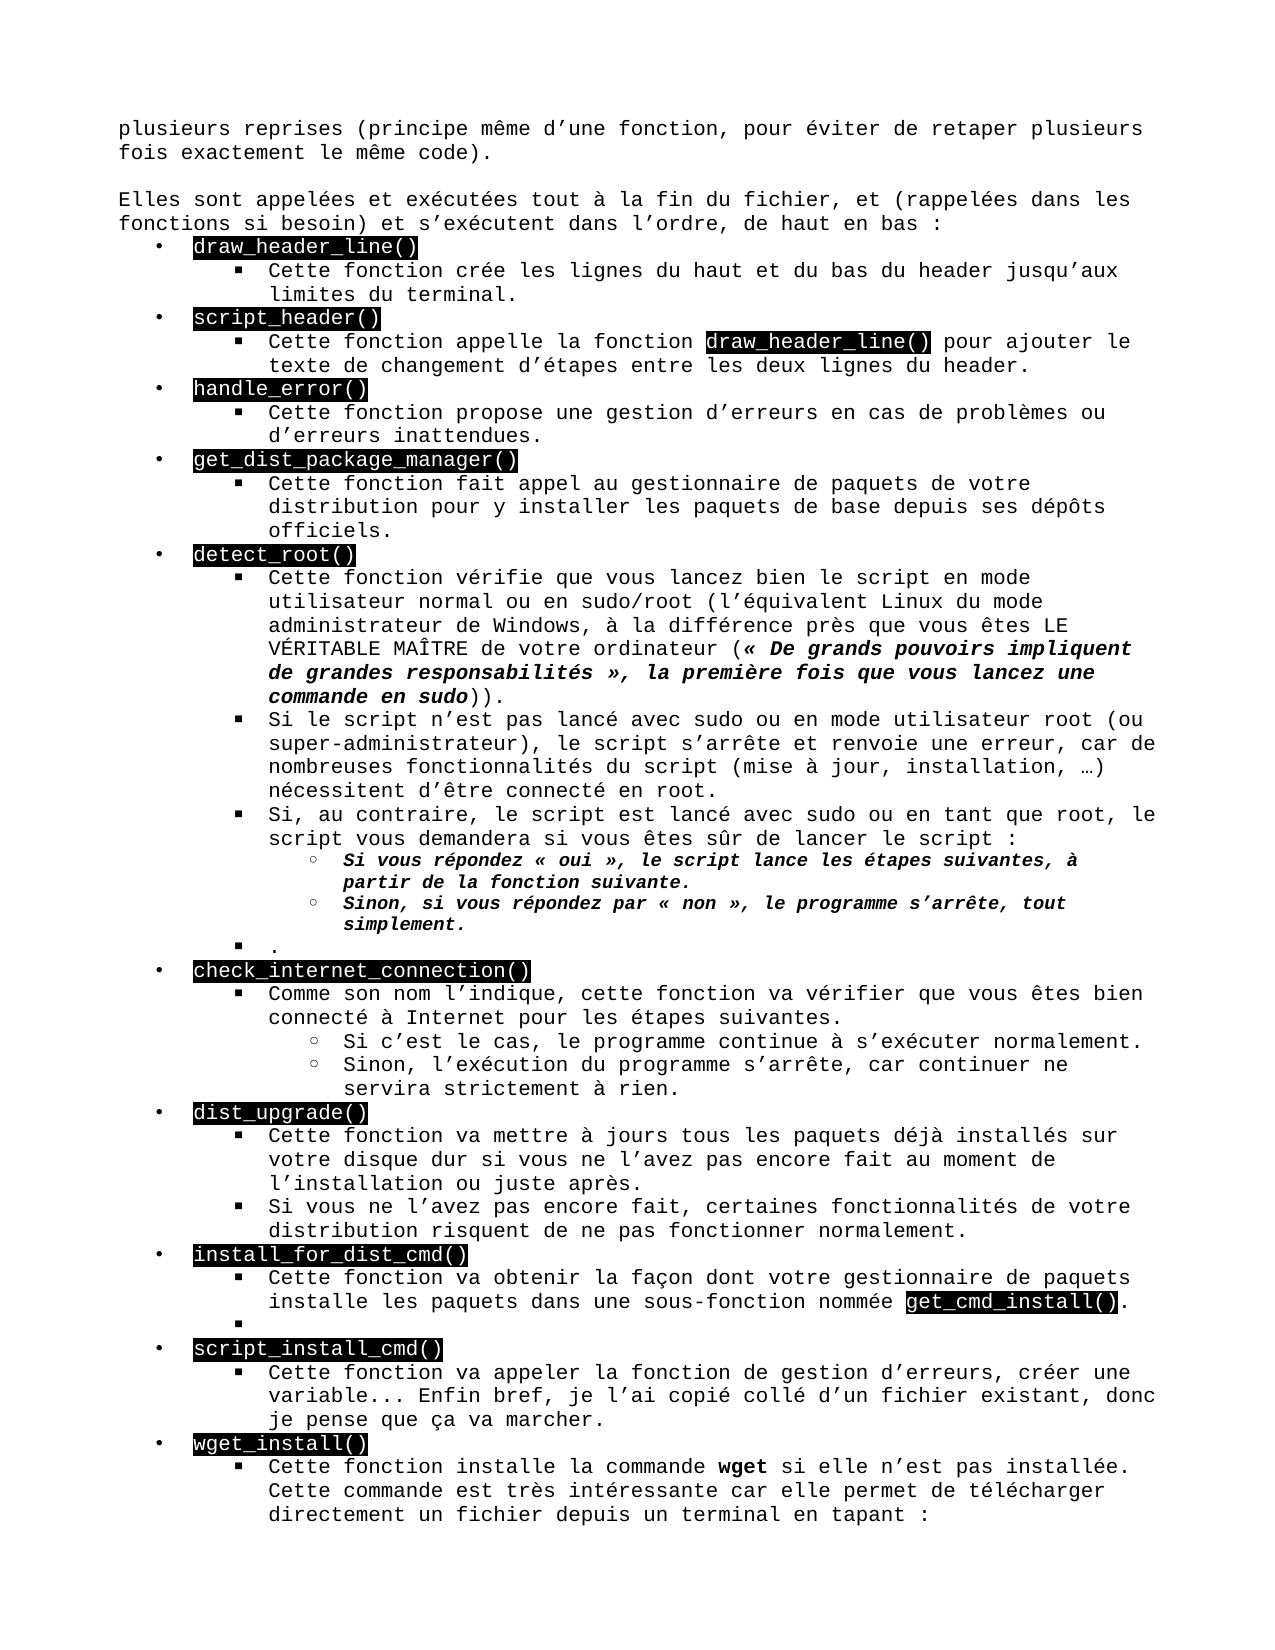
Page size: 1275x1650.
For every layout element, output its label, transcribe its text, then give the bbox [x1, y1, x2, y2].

list Cette fonction va obtenir la façon dont votre gestionnaire de paquets installe les paquets dans une sous-fonction nommée get_cmd_install(). [231, 1267, 1157, 1314]
list Cette fonction appelle la fonction draw_header_line() pour ajouter le texte de changement d’étapes entre les deux lignes du header. [231, 331, 1157, 378]
list Cette fonction propose une gestion d’erreurs en cas de problèmes ou d’erreurs inattendues. [231, 402, 1157, 449]
list Si le script n’est pas lancé avec sudo ou en mode utilisateur root (ou super-administrateur), le script s’arrête et renvoie une erreur, car de nombreuses fonctionnalités du script (mise à jour, installation, …) nécessitent d’être connecté en root. [231, 709, 1157, 804]
list Cette fonction installe la commande wget si elle n’est pas installée. Cette commande est très intéressante car elle permet de télécharger directement un fichier depuis un terminal en tapant : [231, 1456, 1157, 1527]
list Sinon, si vous répondez par « non », le programme s’arrête, tout simplement. [306, 894, 1157, 936]
list Cette fonction vérifie que vous lancez bien le script en mode utilisateur normal ou en sudo/root (l’équivalent Linux du mode administrateur de Windows, à la différence près que vous êtes LE VÉRITABLE MAÎTRE de votre ordinateur (« De grands pouvoirs impliquent de grandes responsabilités », la première fois que vous lancez une commande en sudo)). [231, 567, 1157, 709]
list handle_error() [156, 378, 1157, 402]
list wget_install() [156, 1433, 1157, 1456]
list script_header() [156, 307, 1157, 331]
list Cette fonction fait appel au gestionnaire de paquets de votre distribution pour y installer les paquets de base depuis ses dépôts officiels. [231, 473, 1157, 544]
list draw_header_line() [156, 236, 1157, 260]
list detect_root() [156, 544, 1157, 567]
list . [231, 936, 1157, 960]
list check_internet_connection() [156, 960, 1157, 983]
list Cette fonction va mettre à jours tous les paquets déjà installés sur votre disque dur si vous ne l’avez pas encore fait au moment de l’installation ou juste après. [231, 1125, 1157, 1196]
list Cette fonction crée les lignes du haut et du bas du header jusqu’aux limites du terminal. [231, 260, 1157, 307]
text Elles sont appelées et exécutées tout à la fin du fichier, et (rappelées dans les fonctions si besoin) et s’exécutent dans l’ordre, de haut en bas : [118, 189, 1157, 236]
text plusieurs reprises (principe même d’une fonction, pour éviter de retaper plusieurs fois exactement le même code). [118, 118, 1157, 165]
list Si vous répondez « oui », le script lance les étapes suivantes, à partir de la fonction suivante. [306, 851, 1157, 894]
list Si c’est le cas, le programme continue à s’exécuter normalement. [306, 1031, 1157, 1054]
list Si, au contraire, le script est lancé avec sudo ou en tant que root, le script vous demandera si vous êtes sûr de lancer le script : [231, 804, 1157, 851]
list Comme son nom l’indique, cette fonction va vérifier que vous êtes bien connecté à Internet pour les étapes suivantes. [231, 983, 1157, 1031]
list get_dist_package_manager() [156, 449, 1157, 473]
list script_install_cmd() [156, 1338, 1157, 1362]
list Cette fonction va appeler la fonction de gestion d’erreurs, créer une variable... Enfin bref, je l’ai copié collé d’un fichier existant, donc je pense que ça va marcher. [231, 1362, 1157, 1433]
list Si vous ne l’avez pas encore fait, certaines fonctionnalités de votre distribution risquent de ne pas fonctionner normalement. [231, 1196, 1157, 1243]
list dist_upgrade() [156, 1102, 1157, 1125]
list install_for_dist_cmd() [156, 1243, 1157, 1267]
list Sinon, l’exécution du programme s’arrête, car continuer ne servira strictement à rien. [306, 1054, 1157, 1102]
